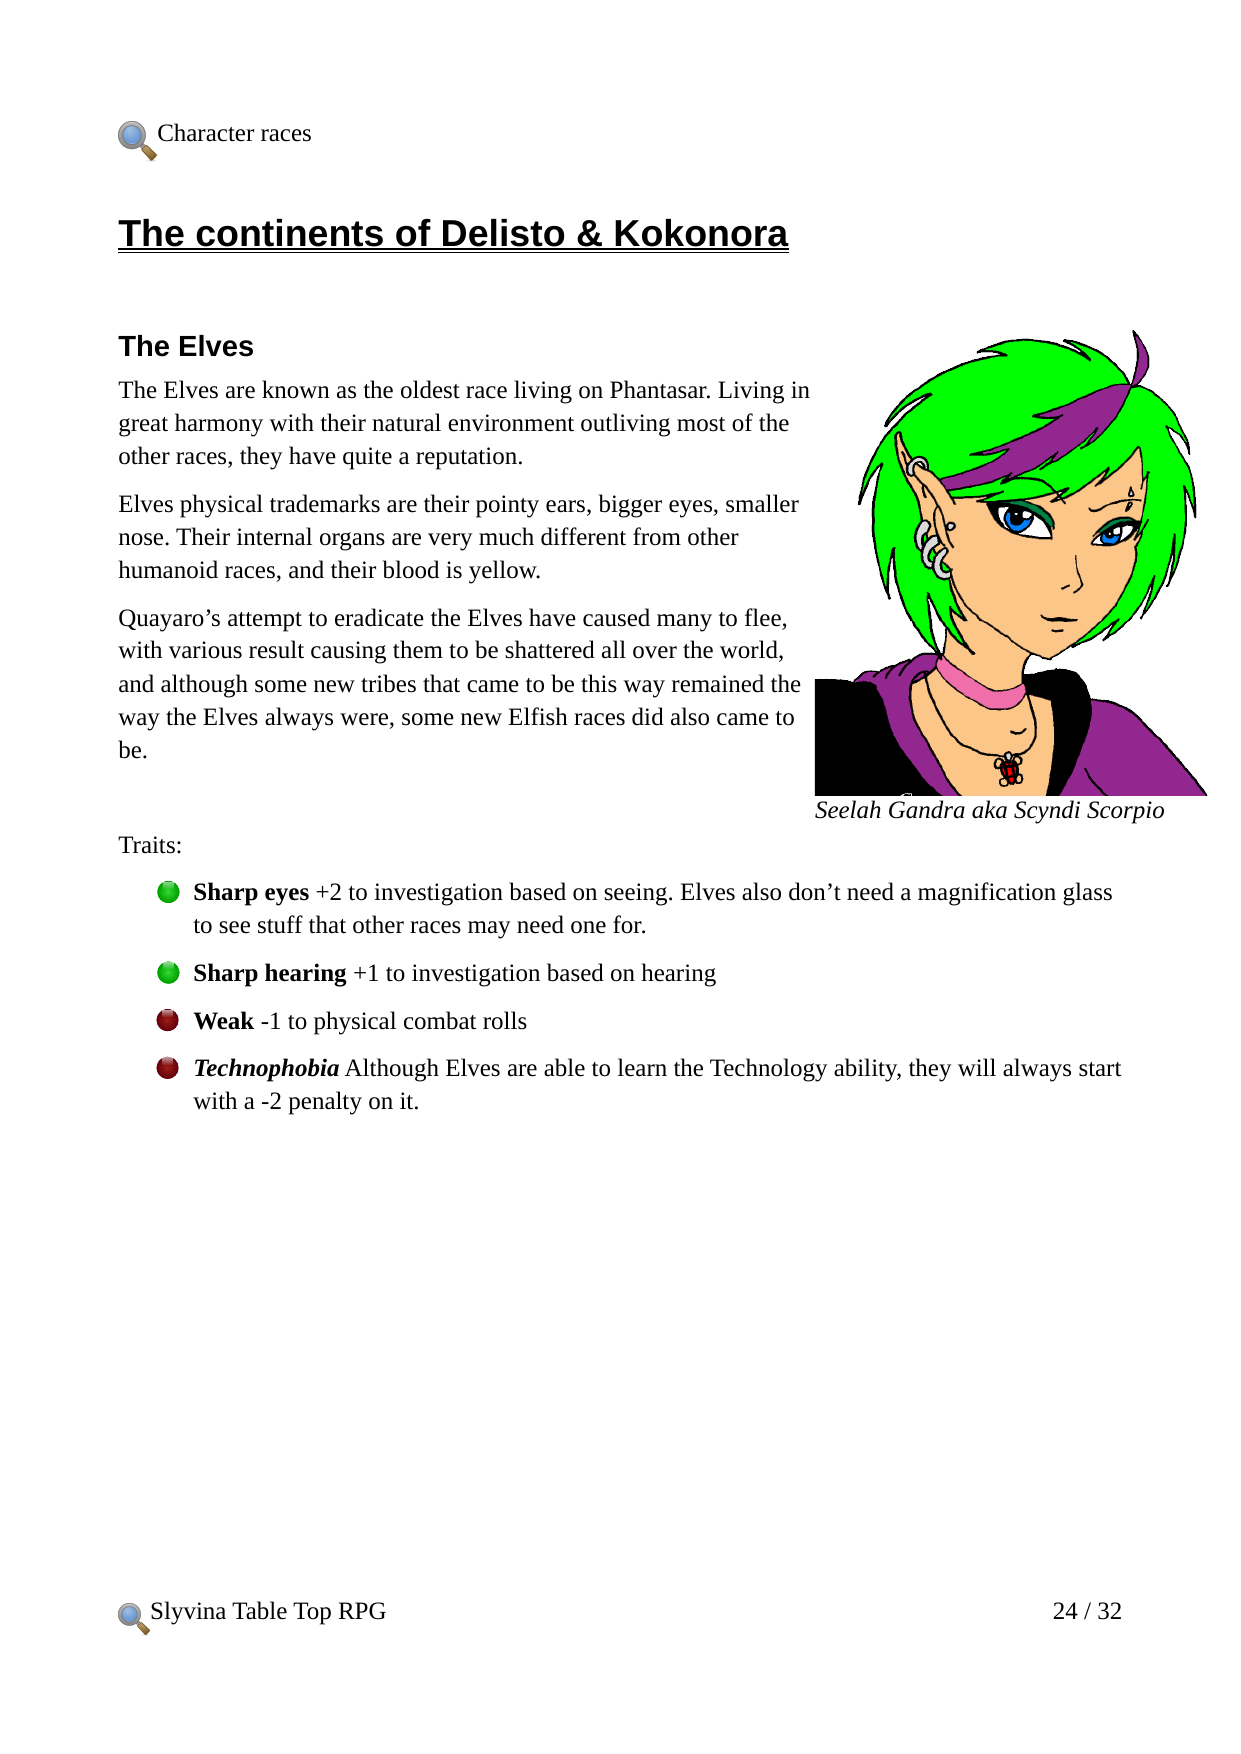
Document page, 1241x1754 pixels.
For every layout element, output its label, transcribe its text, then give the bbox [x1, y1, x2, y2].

text The Elves are known as the oldest race living on Phantasar. Living in great harmony with their natural environment outliving most of the other races, they have quite a reputation. [118, 375, 814, 470]
text Elves physical trademarks are their pointy ears, bigger eyes, smaller nose. Their internal organs are very much different from other humanoid races, and their blood is yellow. [118, 489, 814, 584]
list Weak -1 to physical combat rolls [156, 1006, 1122, 1034]
text Quayaro’s attempt to eradicate the Elves have caused many to flee, with various result causing them to be shattered all over the world, and although some new tribes that came to be this way remained the way the Elves always were, some new Elfish races did also came to be. [118, 603, 814, 763]
picture [118, 1603, 150, 1636]
list Technophobia Although Elves are able to learn the Technology ability, they will always start with a -2 penalty on it. [156, 1053, 1122, 1115]
subtitle The continents of Delisto & Kokonora [118, 211, 1122, 254]
picture [118, 121, 158, 162]
picture [814, 330, 1208, 796]
list Sharp eyes +2 to investigation based on seeing. Elves also don’t need a magnification glass to see stuff that other races may need one for. [156, 877, 1122, 939]
list Sharp hearing +1 to investigation based on hearing [156, 958, 1122, 987]
text Seelah Gandra aka Scyndi Scorpio [815, 796, 1207, 824]
subtitle The Elves [118, 318, 1207, 363]
text Traits: [118, 830, 1122, 859]
